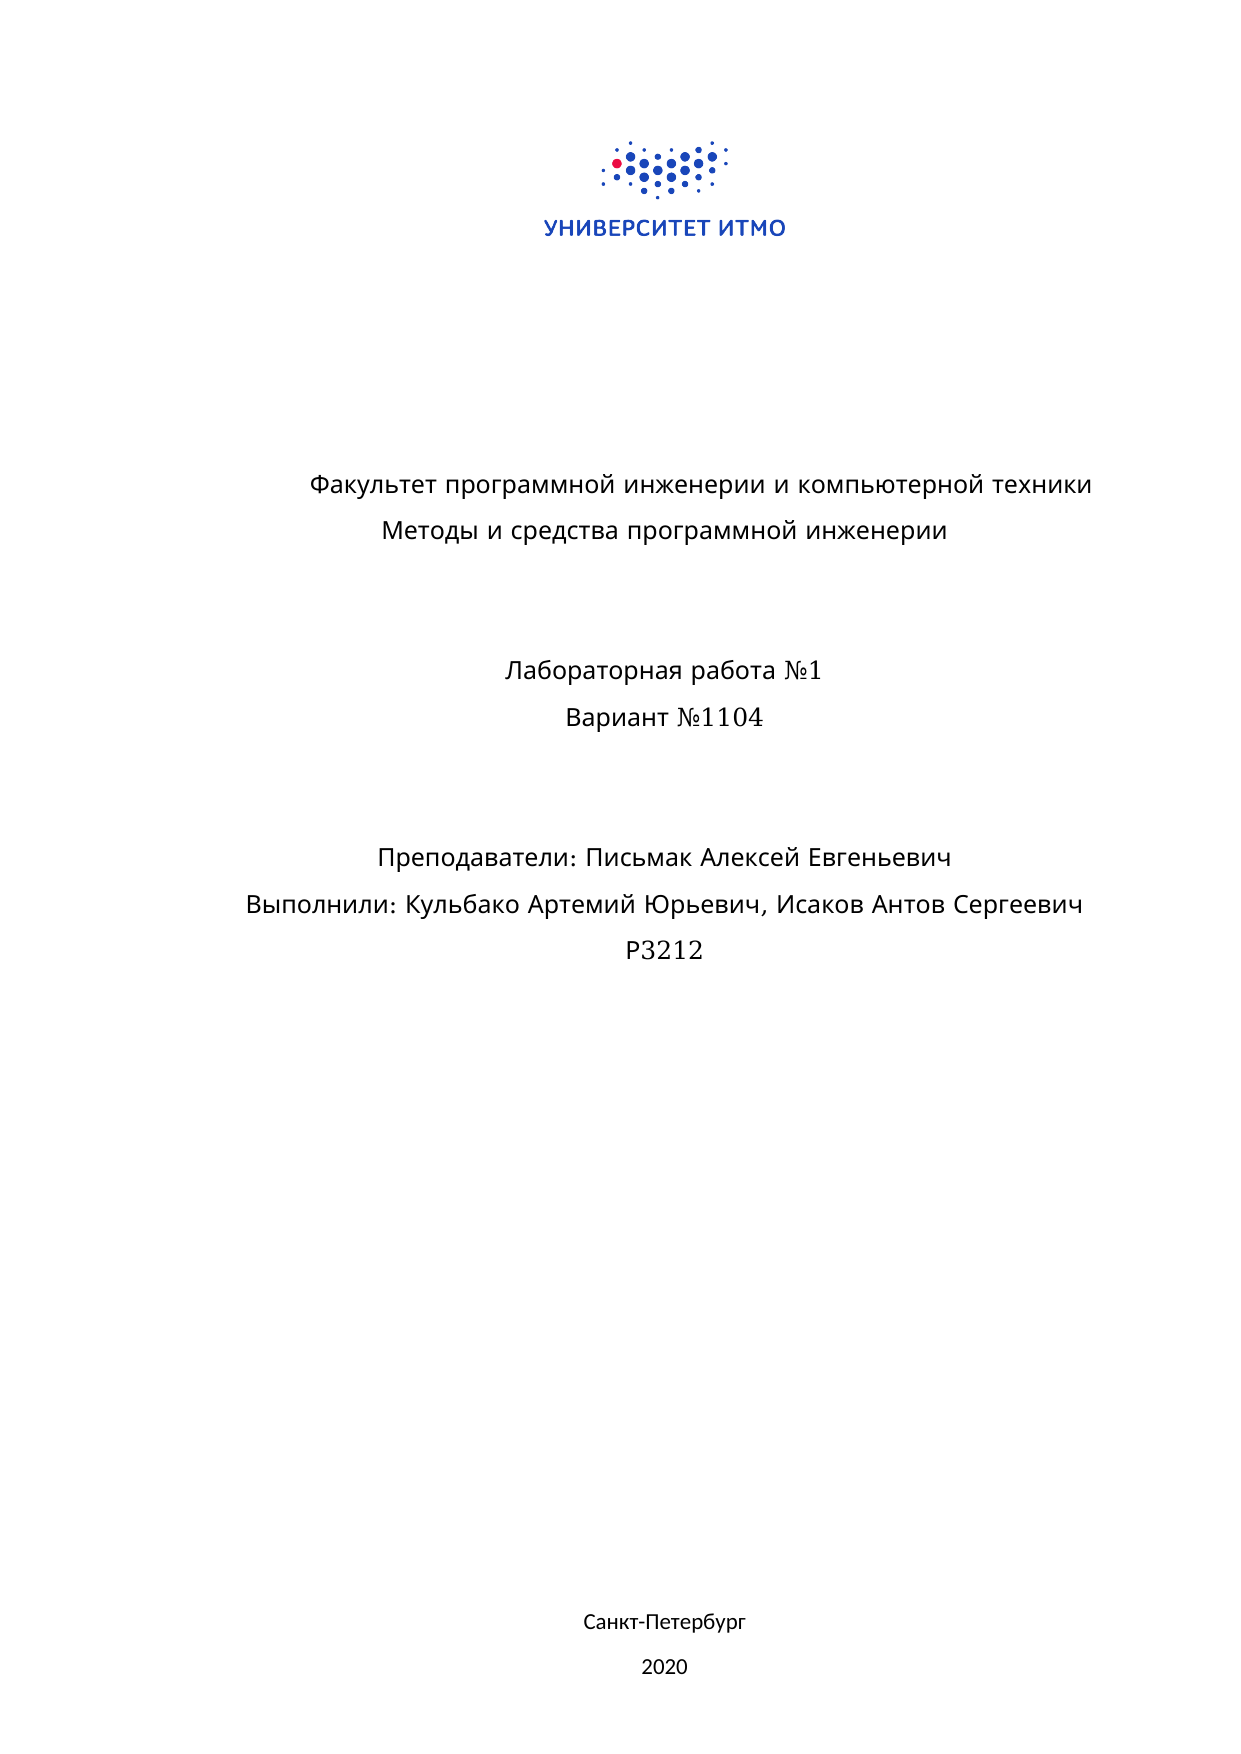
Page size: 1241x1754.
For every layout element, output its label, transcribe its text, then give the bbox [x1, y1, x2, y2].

text Лабораторная работа №1 [177, 655, 1152, 685]
text Факультет программной инженерии и компьютерной техники [177, 468, 1152, 498]
text Вариант №1104 [177, 702, 1152, 732]
text Р3212 [177, 935, 1152, 965]
text Преподаватели: Письмак Алексей Евгеньевич [177, 842, 1152, 872]
text Выполнили: Кульбако Артемий Юрьевич, Исаков Антов Сергеевич [177, 888, 1152, 918]
text Методы и средства программной инженерии [177, 515, 1152, 545]
